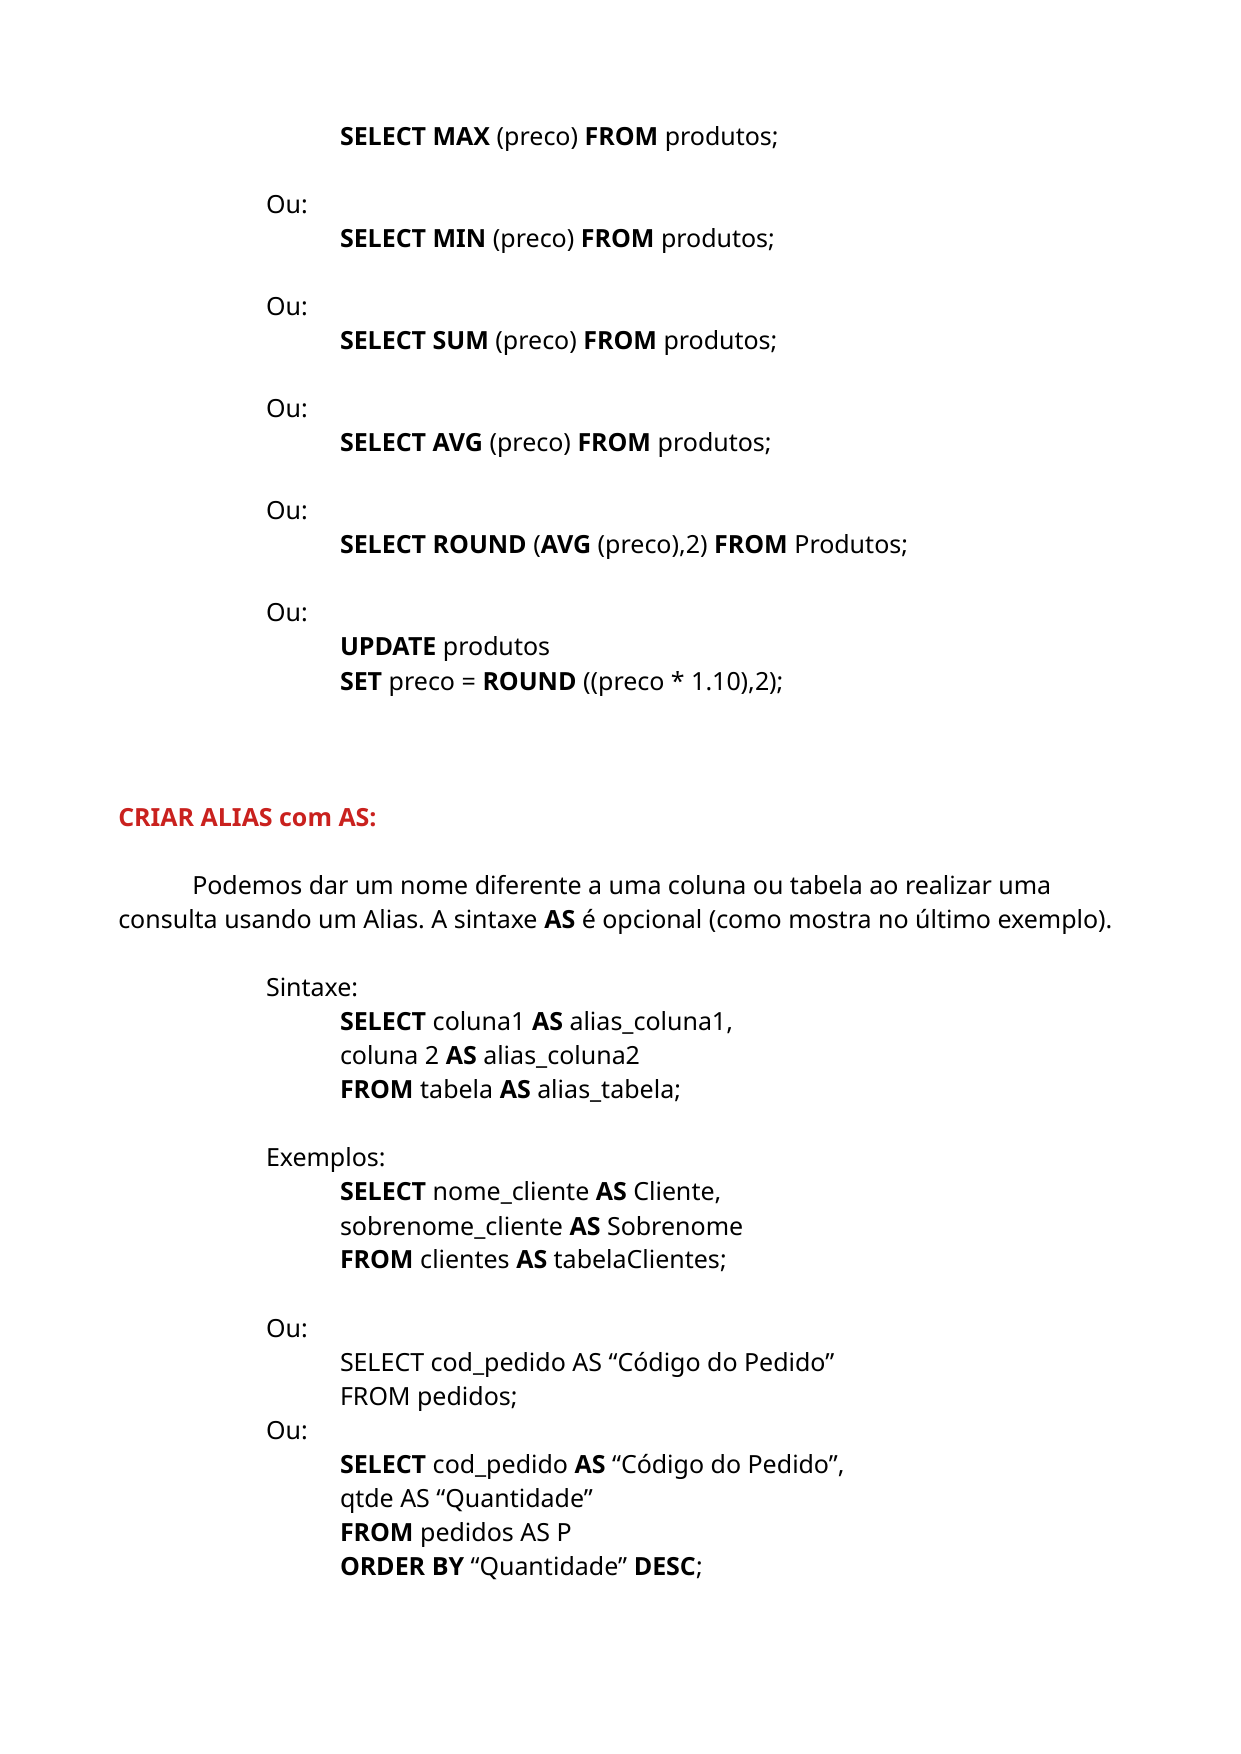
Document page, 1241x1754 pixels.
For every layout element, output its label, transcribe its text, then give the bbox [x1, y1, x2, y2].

text FROM pedidos AS P [118, 1515, 1122, 1549]
text SELECT ROUND (AVG (preco),2) FROM Produtos; [118, 527, 1122, 561]
text Podemos dar um nome diferente a uma coluna ou tabela ao realizar uma consulta usando um Alias. A sintaxe AS é opcional (como mostra no último exemplo). [118, 867, 1122, 936]
text coluna 2 AS alias_coluna2 [118, 1038, 1122, 1072]
text ORDER BY “Quantidade” DESC; [118, 1549, 1122, 1583]
text FROM tabela AS alias_tabela; [118, 1072, 1122, 1106]
text UPDATE produtos [118, 629, 1122, 663]
text SELECT MIN (preco) FROM produtos; [118, 220, 1122, 254]
text Exemplos: [118, 1140, 1122, 1174]
text SELECT AVG (preco) FROM produtos; [118, 425, 1122, 459]
text Ou: [118, 493, 1122, 527]
text SELECT cod_pedido AS “Código do Pedido” [118, 1344, 1122, 1378]
text SET preco = ROUND ((preco * 1.10),2); [118, 663, 1122, 697]
text FROM clientes AS tabelaClientes; [118, 1242, 1122, 1276]
text SELECT MAX (preco) FROM produtos; [118, 118, 1122, 152]
text CRIAR ALIAS com AS: [118, 799, 1122, 833]
text Ou: [118, 1310, 1122, 1344]
text Ou: [118, 391, 1122, 425]
text Ou: [118, 288, 1122, 322]
text qtde AS “Quantidade” [118, 1481, 1122, 1515]
text SELECT nome_cliente AS Cliente, [118, 1174, 1122, 1208]
text SELECT SUM (preco) FROM produtos; [118, 322, 1122, 357]
text Ou: [118, 1412, 1122, 1447]
text SELECT cod_pedido AS “Código do Pedido”, [118, 1447, 1122, 1481]
text SELECT coluna1 AS alias_coluna1, [118, 1004, 1122, 1038]
text Ou: [118, 186, 1122, 220]
text FROM pedidos; [118, 1378, 1122, 1412]
text Sintaxe: [118, 970, 1122, 1004]
text Ou: [118, 595, 1122, 629]
text sobrenome_cliente AS Sobrenome [118, 1208, 1122, 1242]
